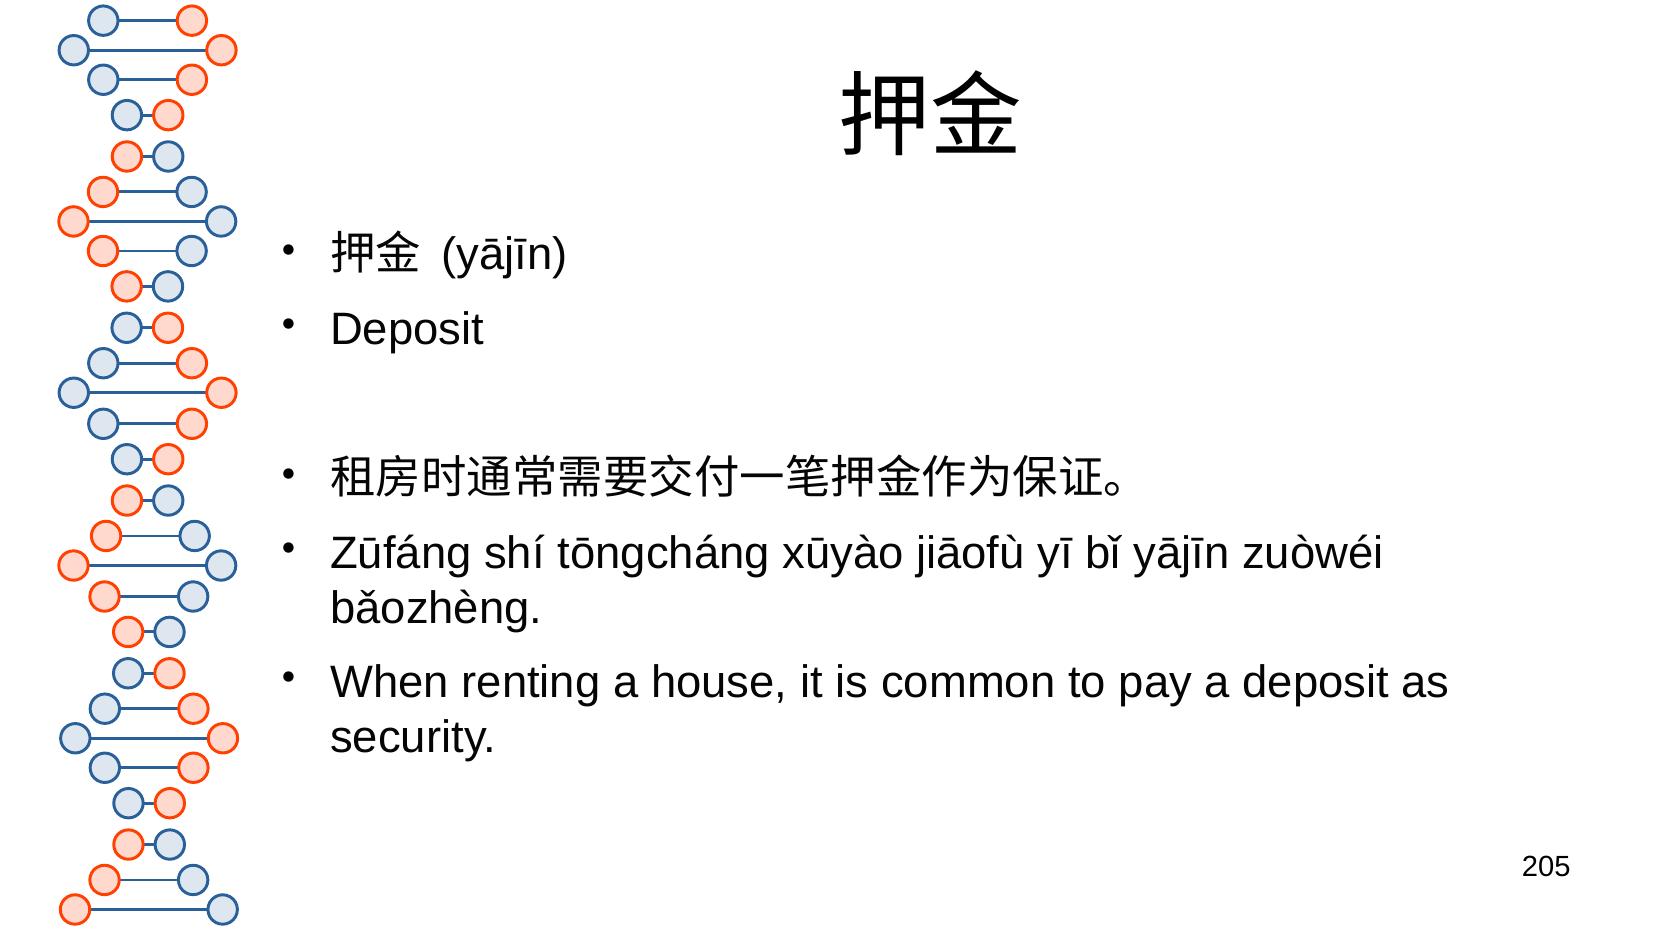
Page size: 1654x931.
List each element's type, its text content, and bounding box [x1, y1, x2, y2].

title 押金 [265, 35, 1595, 189]
list 押金 (yājīn) Deposit 租房时通常需要交付一笔押金作为保证。 Zūfáng shí tōngcháng xūyào jiāofù yī bǐ yājīn zuòwéi bǎozhèng. When renting a house, it is common to pay a deposit as security. [265, 224, 1595, 764]
